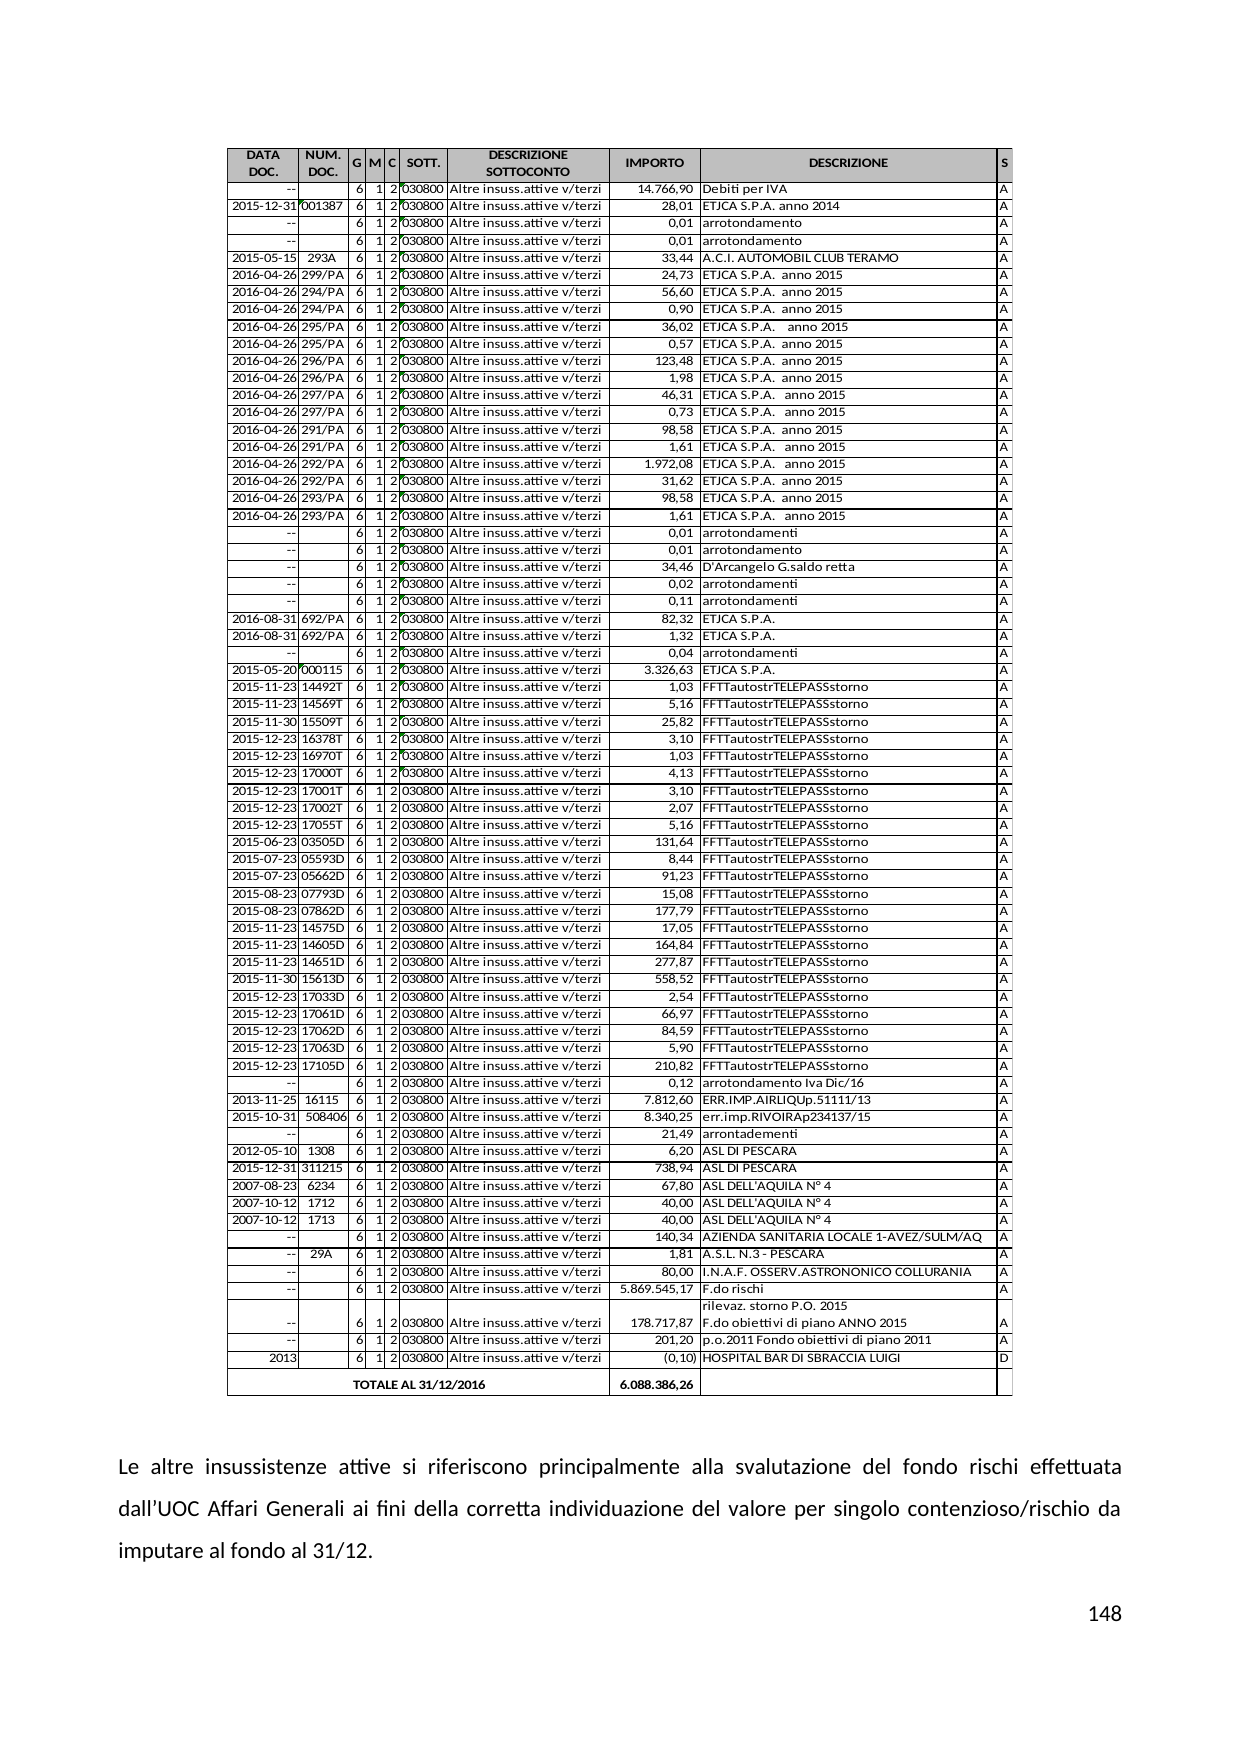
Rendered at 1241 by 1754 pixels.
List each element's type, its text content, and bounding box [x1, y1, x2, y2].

text Le altre insussistenze attive si riferiscono principalmente alla svalutazione del fondo rischi effettuata dall’UOC Affari Generali ai fini della corretta individuazione del valore per singolo contenzioso/rischio da imputare al fondo al 31/12. [118, 1452, 1122, 1564]
